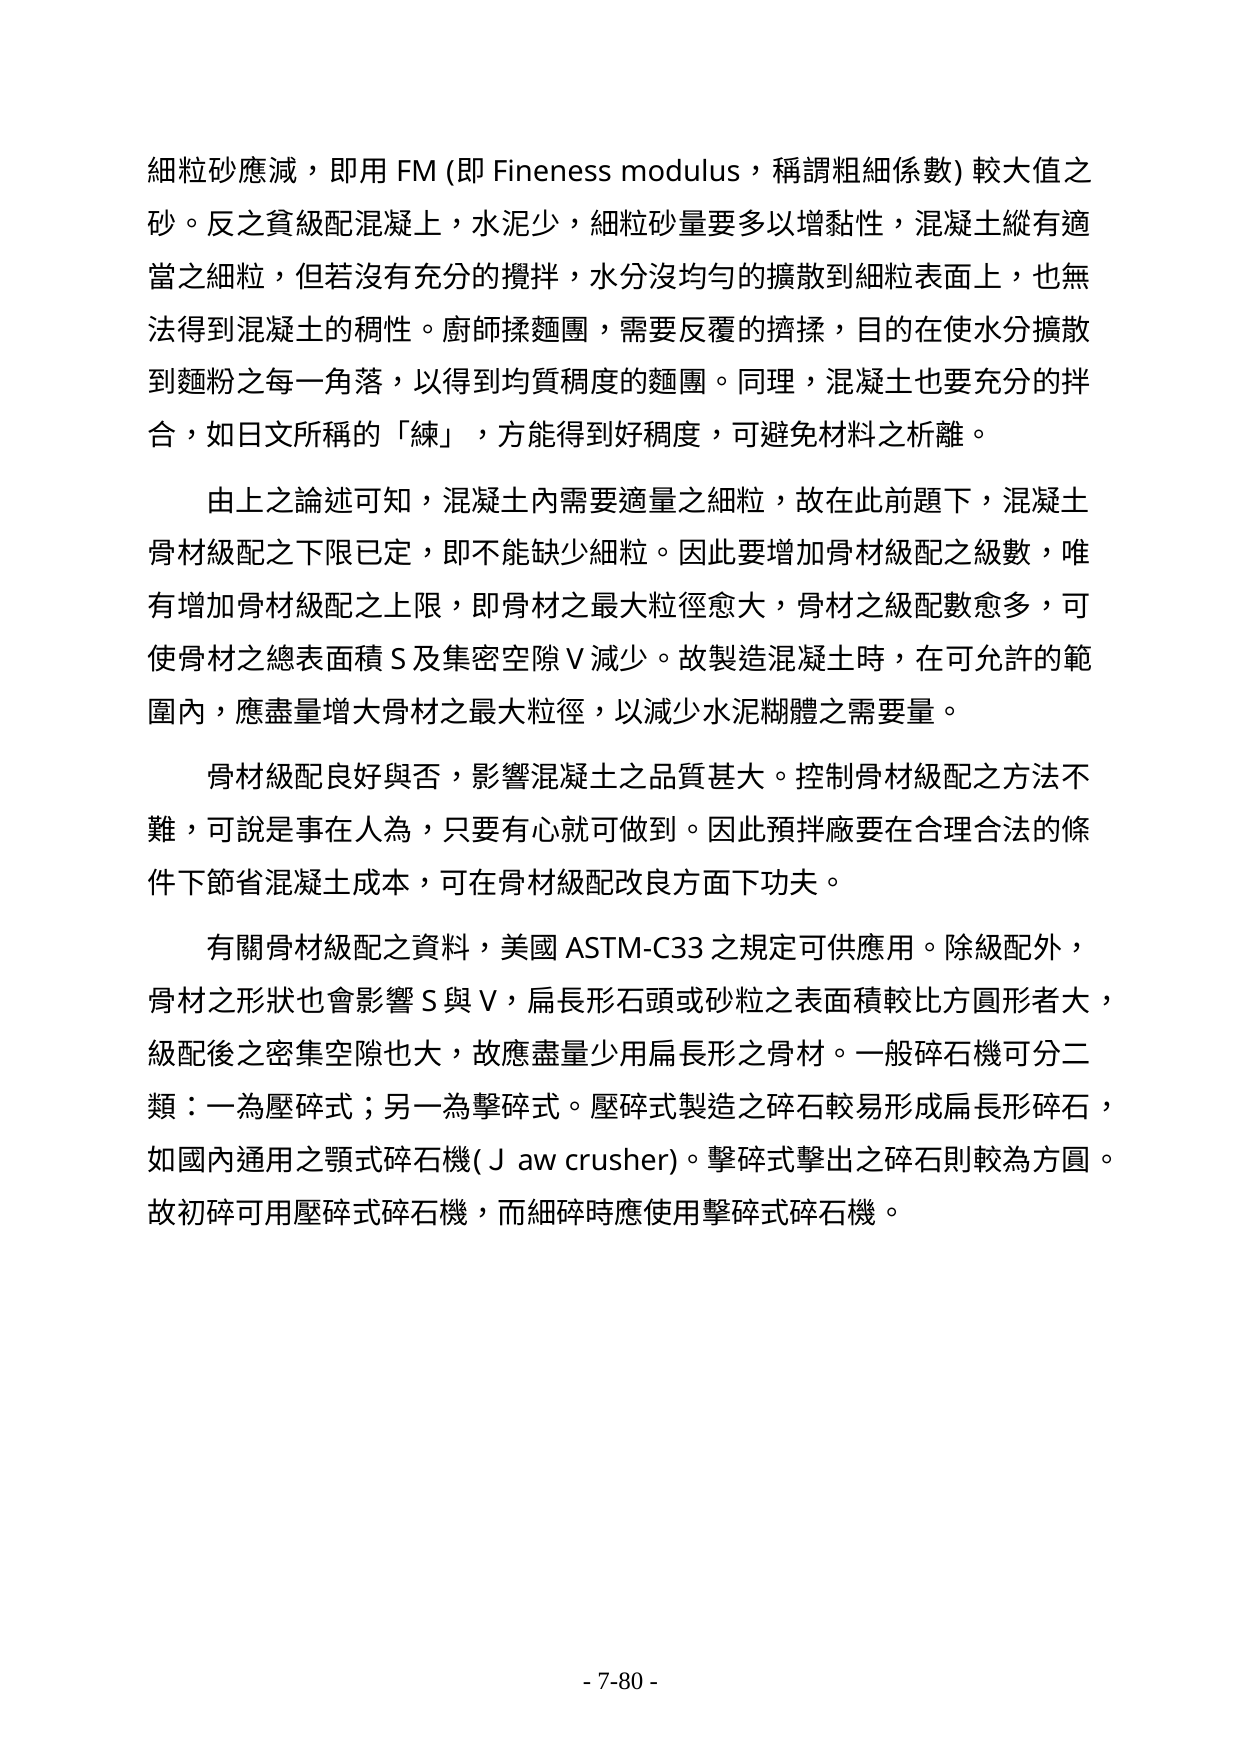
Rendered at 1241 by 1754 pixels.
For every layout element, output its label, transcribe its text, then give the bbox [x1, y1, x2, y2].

text 由上之論述可知，混凝土內需要適量之細粒，故在此前題下，混凝土骨材級配之下限已定，即不能缺少細粒。因此要增加骨材級配之級數，唯有增加骨材級配之上限，即骨材之最大粒徑愈大，骨材之級配數愈多，可使骨材之總表面積S及集密空隙V減少。故製造混凝土時，在可允許的範圍內，應盡量增大骨材之最大粒徑，以減少水泥糊體之需要量。 [148, 477, 1092, 731]
text 骨材級配良好與否，影響混凝土之品質甚大。控制骨材級配之方法不難，可說是事在人為，只要有心就可做到。因此預拌廠要在合理合法的條件下節省混凝土成本，可在骨材級配改良方面下功夫。 [148, 754, 1092, 902]
text 細粒砂應減，即用FM (即Fineness modulus，稱謂粗細係數) 較大值之砂。反之貧級配混凝上，水泥少，細粒砂量要多以增黏性，混凝土縱有適當之細粒，但若沒有充分的攪拌，水分沒均勻的擴散到細粒表面上，也無法得到混凝土的稠性。廚師揉麵團，需要反覆的擠揉，目的在使水分擴散到麵粉之每一角落，以得到均質稠度的麵團。同理，混凝土也要充分的拌合，如日文所稱的「練」，方能得到好稠度，可避免材料之析離。 [148, 148, 1092, 454]
text 有關骨材級配之資料，美國ASTM-C33之規定可供應用。除級配外，骨材之形狀也會影響S與V，扁長形石頭或砂粒之表面積較比方圓形者大，級配後之密集空隙也大，故應盡量少用扁長形之骨材。一般碎石機可分二類：一為壓碎式；另一為擊碎式。壓碎式製造之碎石較易形成扁長形碎石，如國內通用之顎式碎石機(Ｊaw crusher)。擊碎式擊出之碎石則較為方圓。故初碎可用壓碎式碎石機，而細碎時應使用擊碎式碎石機。 [148, 925, 1092, 1231]
